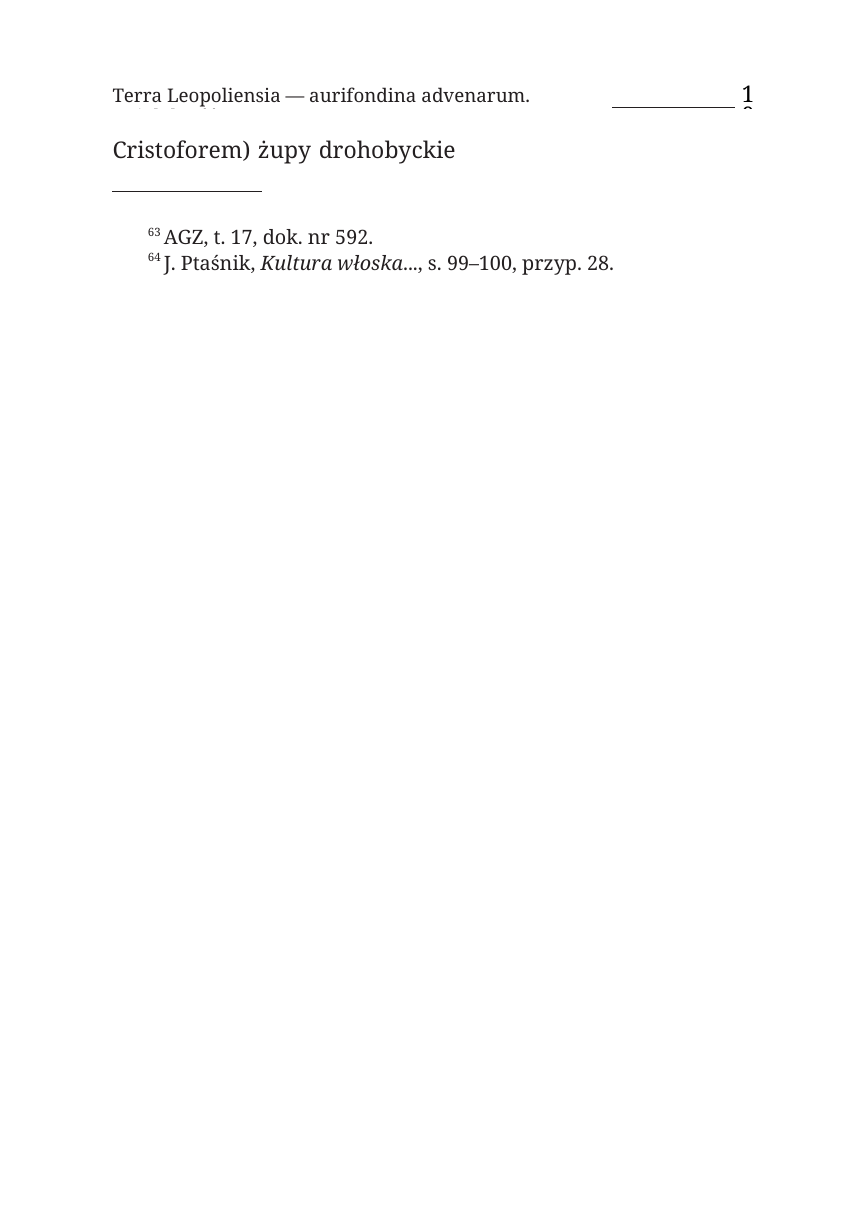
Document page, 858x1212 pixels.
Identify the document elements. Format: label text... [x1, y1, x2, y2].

text Cristoforem) żupy drohobyckie [112, 136, 763, 165]
text 63 AGZ, t. 17, dok. nr 592. [148, 224, 774, 250]
text 64 J. Ptaśnik, Kultura włoska..., s. 99–100, przyp. 28. [148, 250, 774, 276]
